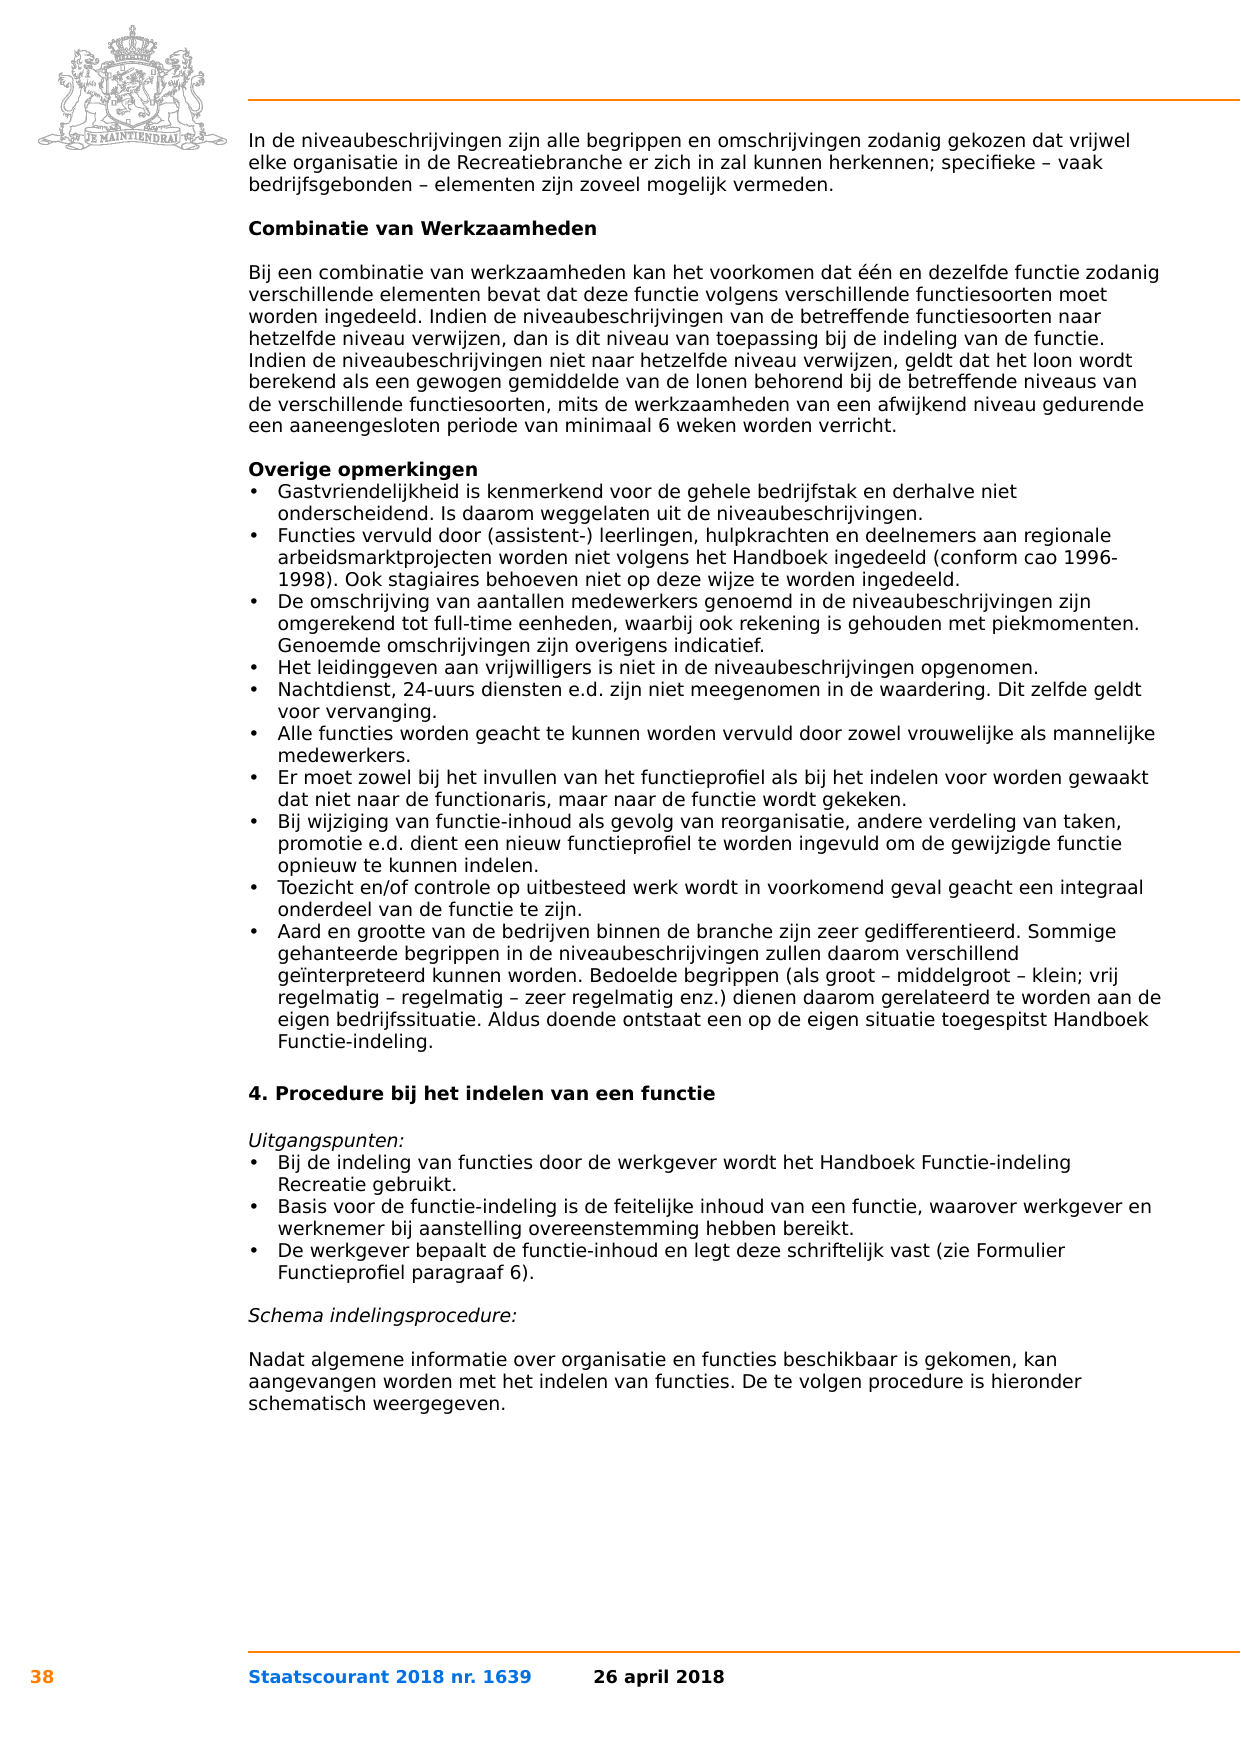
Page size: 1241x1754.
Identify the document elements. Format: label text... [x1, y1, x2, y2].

text • Basis voor de functie-indeling is de feitelijke inhoud van een functie, waarover werkgever en werknemer bij aanstelling overeenstemming hebben bereikt. [248, 1196, 1163, 1239]
text • Alle functies worden geacht te kunnen worden vervuld door zowel vrouwelijke als mannelijke medewerkers. [248, 723, 1163, 767]
text • De omschrijving van aantallen medewerkers genoemd in de niveaubeschrijvingen zijn omgerekend tot full-time eenheden, waarbij ook rekening is gehouden met piekmomenten. Genoemde omschrijvingen zijn overigens indicatief. [248, 591, 1163, 657]
text Bij een combinatie van werkzaamheden kan het voorkomen dat één en dezelfde functie zodanig verschillende elementen bevat dat deze functie volgens verschillende functiesoorten moet worden ingedeeld. Indien de niveaubeschrijvingen van de betreffende functiesoorten naar hetzelfde niveau verwijzen, dan is dit niveau van toepassing bij de indeling van de functie. Indien de niveaubeschrijvingen niet naar hetzelfde niveau verwijzen, geldt dat het loon wordt berekend als een gewogen gemiddelde van de lonen behorend bij de betreffende niveaus van de verschillende functiesoorten, mits de werkzaamheden van een afwijkend niveau gedurende een aaneengesloten periode van minimaal 6 weken worden verricht. [248, 262, 1163, 437]
subtitle Uitgangspunten: [248, 1130, 1163, 1152]
subtitle Combinatie van Werkzaamheden [248, 218, 1163, 240]
text • Bij de indeling van functies door de werkgever wordt het Handboek Functie-indeling Recreatie gebruikt. [248, 1152, 1163, 1196]
text • Toezicht en/of controle op uitbesteed werk wordt in voorkomend geval geacht een integraal onderdeel van de functie te zijn. [248, 877, 1163, 921]
text • Functies vervuld door (assistent-) leerlingen, hulpkrachten en deelnemers aan regionale arbeidsmarktprojecten worden niet volgens het Handboek ingedeeld (conform cao 1996-1998). Ook stagiaires behoeven niet op deze wijze te worden ingedeeld. [248, 525, 1163, 591]
text • Aard en grootte van de bedrijven binnen de branche zijn zeer gedifferentieerd. Sommige gehanteerde begrippen in de niveaubeschrijvingen zullen daarom verschillend geïnterpreteerd kunnen worden. Bedoelde begrippen (als groot – middelgroot – klein; vrij regelmatig – regelmatig – zeer regelmatig enz.) dienen daarom gerelateerd te worden aan de eigen bedrijfssituatie. Aldus doende ontstaat een op de eigen situatie toegespitst Handboek Functie-indeling. [248, 921, 1163, 1053]
text • Nachtdienst, 24-uurs diensten e.d. zijn niet meegenomen in de waardering. Dit zelfde geldt voor vervanging. [248, 679, 1163, 723]
text • Het leidinggeven aan vrijwilligers is niet in de niveaubeschrijvingen opgenomen. [248, 657, 1163, 679]
text In de niveaubeschrijvingen zijn alle begrippen en omschrijvingen zodanig gekozen dat vrijwel elke organisatie in de Recreatiebranche er zich in zal kunnen herkennen; specifieke – vaak bedrijfsgebonden – elementen zijn zoveel mogelijk vermeden. [248, 130, 1163, 196]
text • De werkgever bepaalt de functie-inhoud en legt deze schriftelijk vast (zie Formulier Functieprofiel paragraaf 6). [248, 1239, 1163, 1283]
picture [38, 25, 227, 150]
text • Gastvriendelijkheid is kenmerkend voor de gehele bedrijfstak en derhalve niet onderscheidend. Is daarom weggelaten uit de niveaubeschrijvingen. [248, 481, 1163, 525]
text • Er moet zowel bij het invullen van het functieprofiel als bij het indelen voor worden gewaakt dat niet naar de functionaris, maar naar de functie wordt gekeken. [248, 767, 1163, 811]
text • Bij wijziging van functie-inhoud als gevolg van reorganisatie, andere verdeling van taken, promotie e.d. dient een nieuw functieprofiel te worden ingevuld om de gewijzigde functie opnieuw te kunnen indelen. [248, 811, 1163, 877]
subtitle Overige opmerkingen [248, 459, 1163, 481]
subtitle Schema indelingsprocedure: [248, 1305, 1163, 1327]
subtitle 4. Procedure bij het indelen van een functie [248, 1083, 1163, 1105]
text Nadat algemene informatie over organisatie en functies beschikbaar is gekomen, kan aangevangen worden met het indelen van functies. De te volgen procedure is hieronder schematisch weergegeven. [248, 1349, 1163, 1415]
